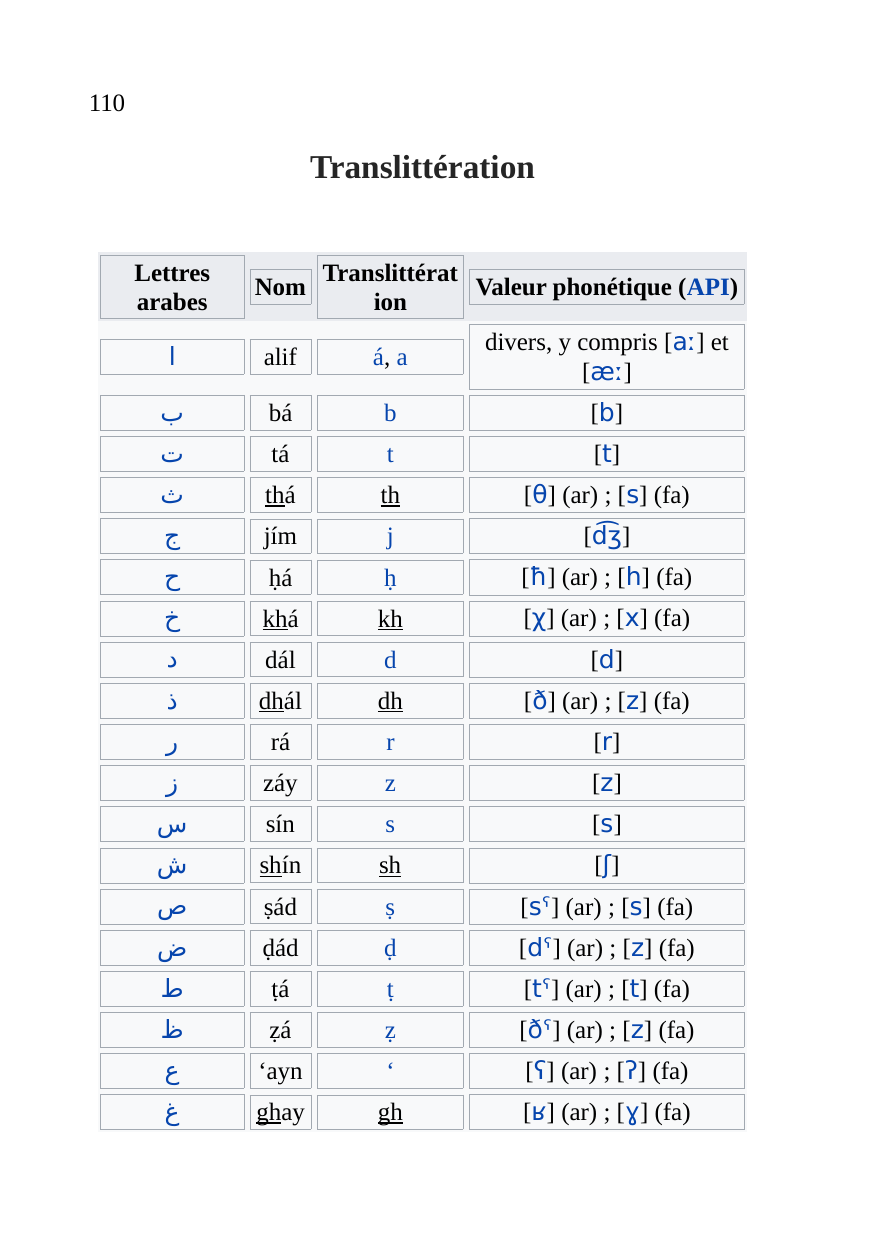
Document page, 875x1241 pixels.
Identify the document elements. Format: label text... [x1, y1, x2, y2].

table_cell tá [247, 433, 314, 474]
table_cell [ð] (ar) ; [z] (fa) [466, 680, 747, 721]
table_cell [ʃ] [466, 845, 747, 886]
table_cell [sˁ] (ar) ; [s] (fa) [466, 886, 747, 927]
table_cell [ðˁ] (ar) ; [z] (fa) [466, 1009, 747, 1050]
table_cell gh [314, 1091, 466, 1132]
table_cell záy [247, 762, 314, 803]
table_cell á, a [314, 321, 466, 392]
table_cell ṣ [314, 886, 466, 927]
table_cell dál [247, 639, 314, 680]
table_cell b [314, 392, 466, 433]
table_cell t [314, 433, 466, 474]
table_cell dhál [247, 680, 314, 721]
table_cell ẓ [314, 1009, 466, 1050]
table_cell dh [314, 680, 466, 721]
table_cell ‘ [314, 1050, 466, 1091]
table_cell [t] [466, 433, 747, 474]
table_cell [b] [466, 392, 747, 433]
table_cell ṭá [247, 968, 314, 1009]
table_cell ṭ [314, 968, 466, 1009]
table_cell [d] [466, 639, 747, 680]
table_cell sh [314, 845, 466, 886]
table_cell [ʕ] (ar) ; [ʔ] (fa) [466, 1050, 747, 1091]
table_cell ﻅ [98, 1009, 247, 1050]
text Translittération [88, 147, 756, 186]
table_cell ﺡ [98, 556, 247, 598]
table_cell ḍád [247, 927, 314, 968]
table_cell [z] [466, 762, 747, 803]
table_cell ḍ [314, 927, 466, 968]
table_cell [dˁ] (ar) ; [z] (fa) [466, 927, 747, 968]
table_cell bá [247, 392, 314, 433]
table_cell ﺥ [98, 598, 247, 639]
table_cell r [314, 721, 466, 762]
table_cell ﺽ [98, 927, 247, 968]
table_header Nom [247, 252, 314, 321]
table_cell d [314, 639, 466, 680]
table_cell [d͡ʒ] [466, 515, 747, 556]
table_cell alif [247, 321, 314, 392]
table_cell z [314, 762, 466, 803]
table_cell [tˁ] (ar) ; [t] (fa) [466, 968, 747, 1009]
table_cell [θ] (ar) ; [s] (fa) [466, 474, 747, 515]
table_cell ﺝ [98, 515, 247, 556]
table_header Lettres arabes [98, 252, 247, 321]
table_header Translittération [314, 252, 466, 321]
table_cell ‘ayn [247, 1050, 314, 1091]
table_cell s [314, 803, 466, 844]
table_cell ب [98, 392, 247, 433]
table_cell ﺩ [98, 639, 247, 680]
table_cell thá [247, 474, 314, 515]
table_cell [ħ] (ar) ; [h] (fa) [466, 556, 747, 598]
table_cell ﻍ [98, 1091, 247, 1132]
table_cell ghay [247, 1091, 314, 1132]
table_header Valeur phonétique (API) [466, 252, 747, 321]
table_cell rá [247, 721, 314, 762]
table_cell ﺯ [98, 762, 247, 803]
table_cell ḥá [247, 556, 314, 598]
table_cell [s] [466, 803, 747, 844]
table_cell ﺹ [98, 886, 247, 927]
table_cell ﺵ [98, 845, 247, 886]
table_cell kh [314, 598, 466, 639]
table_cell khá [247, 598, 314, 639]
table_cell ﺱ [98, 803, 247, 844]
table_cell ﺙ [98, 474, 247, 515]
table_cell shín [247, 845, 314, 886]
table_cell [r] [466, 721, 747, 762]
table_cell [χ] (ar) ; [x] (fa) [466, 598, 747, 639]
table_cell ﻉ [98, 1050, 247, 1091]
table_cell j [314, 515, 466, 556]
table_cell ṣád [247, 886, 314, 927]
table_cell ḥ [314, 556, 466, 598]
table_cell [ʁ] (ar) ; [ɣ] (fa) [466, 1091, 747, 1132]
table_cell divers, y compris [aː] et [æː] [466, 321, 747, 392]
table_cell ẓá [247, 1009, 314, 1050]
table_cell ﺫ [98, 680, 247, 721]
table_cell ﻁ [98, 968, 247, 1009]
table_cell sín [247, 803, 314, 844]
table_cell ت [98, 433, 247, 474]
table_cell ﺭ [98, 721, 247, 762]
table_cell ا [98, 321, 247, 392]
table_cell jím [247, 515, 314, 556]
table_cell th [314, 474, 466, 515]
